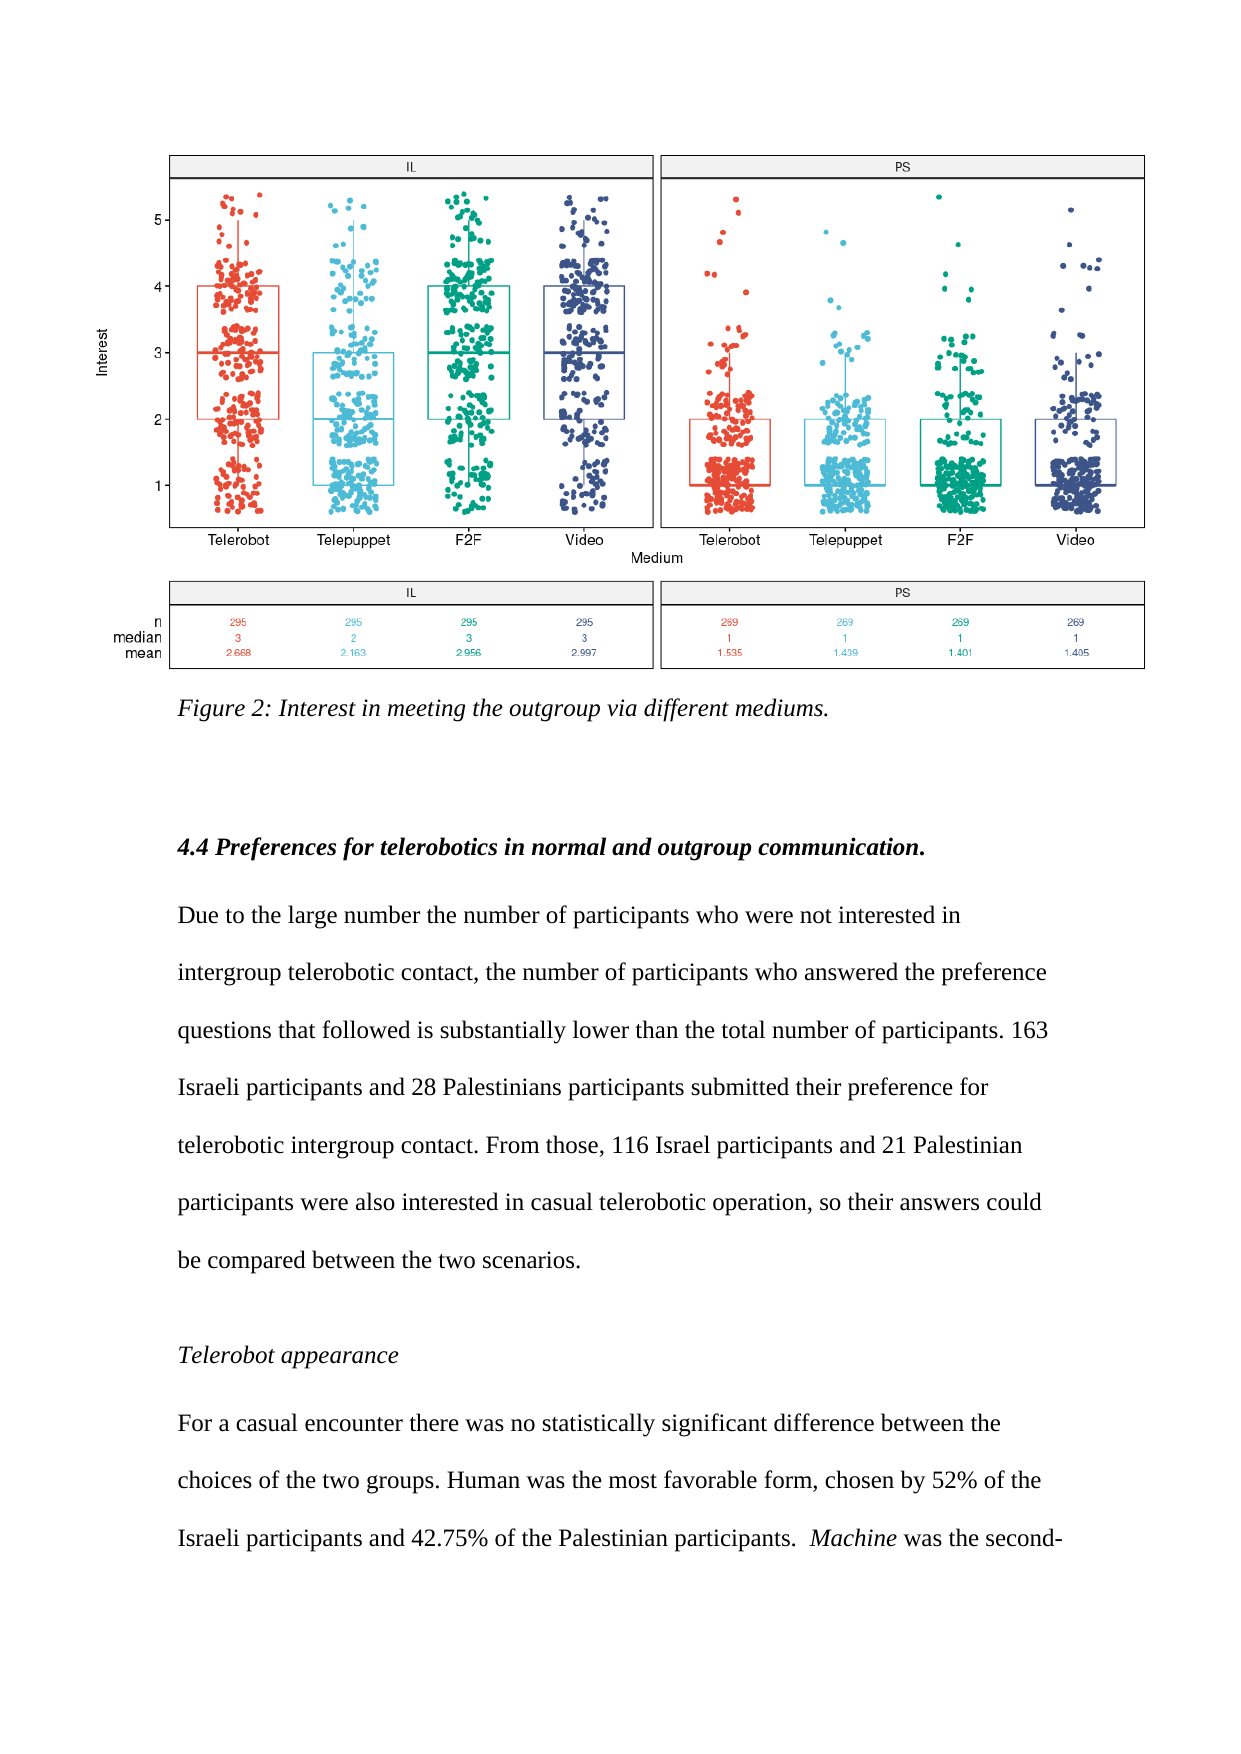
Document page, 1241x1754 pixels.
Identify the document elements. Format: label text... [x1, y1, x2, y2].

text Due to the large number the number of participants who were not interested in intergroup telerobotic contact, the number of participants who answered the preference questions that followed is substantially lower than the total number of participants. 163 Israeli participants and 28 Palestinians participants submitted their preference for telerobotic intergroup contact. From those, 116 Israel participants and 21 Palestinian participants were also interested in casual telerobotic operation, so their answers could be compared between the two scenarios. [177, 900, 1063, 1273]
subtitle 4.4 Preferences for telerobotics in normal and outgroup communication. [177, 832, 1004, 860]
picture [88, 147, 1152, 680]
text For a casual encounter there was no statistically significant difference between the choices of the two groups. Human was the most favorable form, chosen by 52% of the Israeli participants and 42.75% of the Palestinian participants. Machine was the second- [177, 1408, 1063, 1552]
text Figure 2: Interest in meeting the outgroup via different mediums. [177, 680, 1063, 722]
subtitle Telerobot appearance [177, 1340, 1004, 1368]
